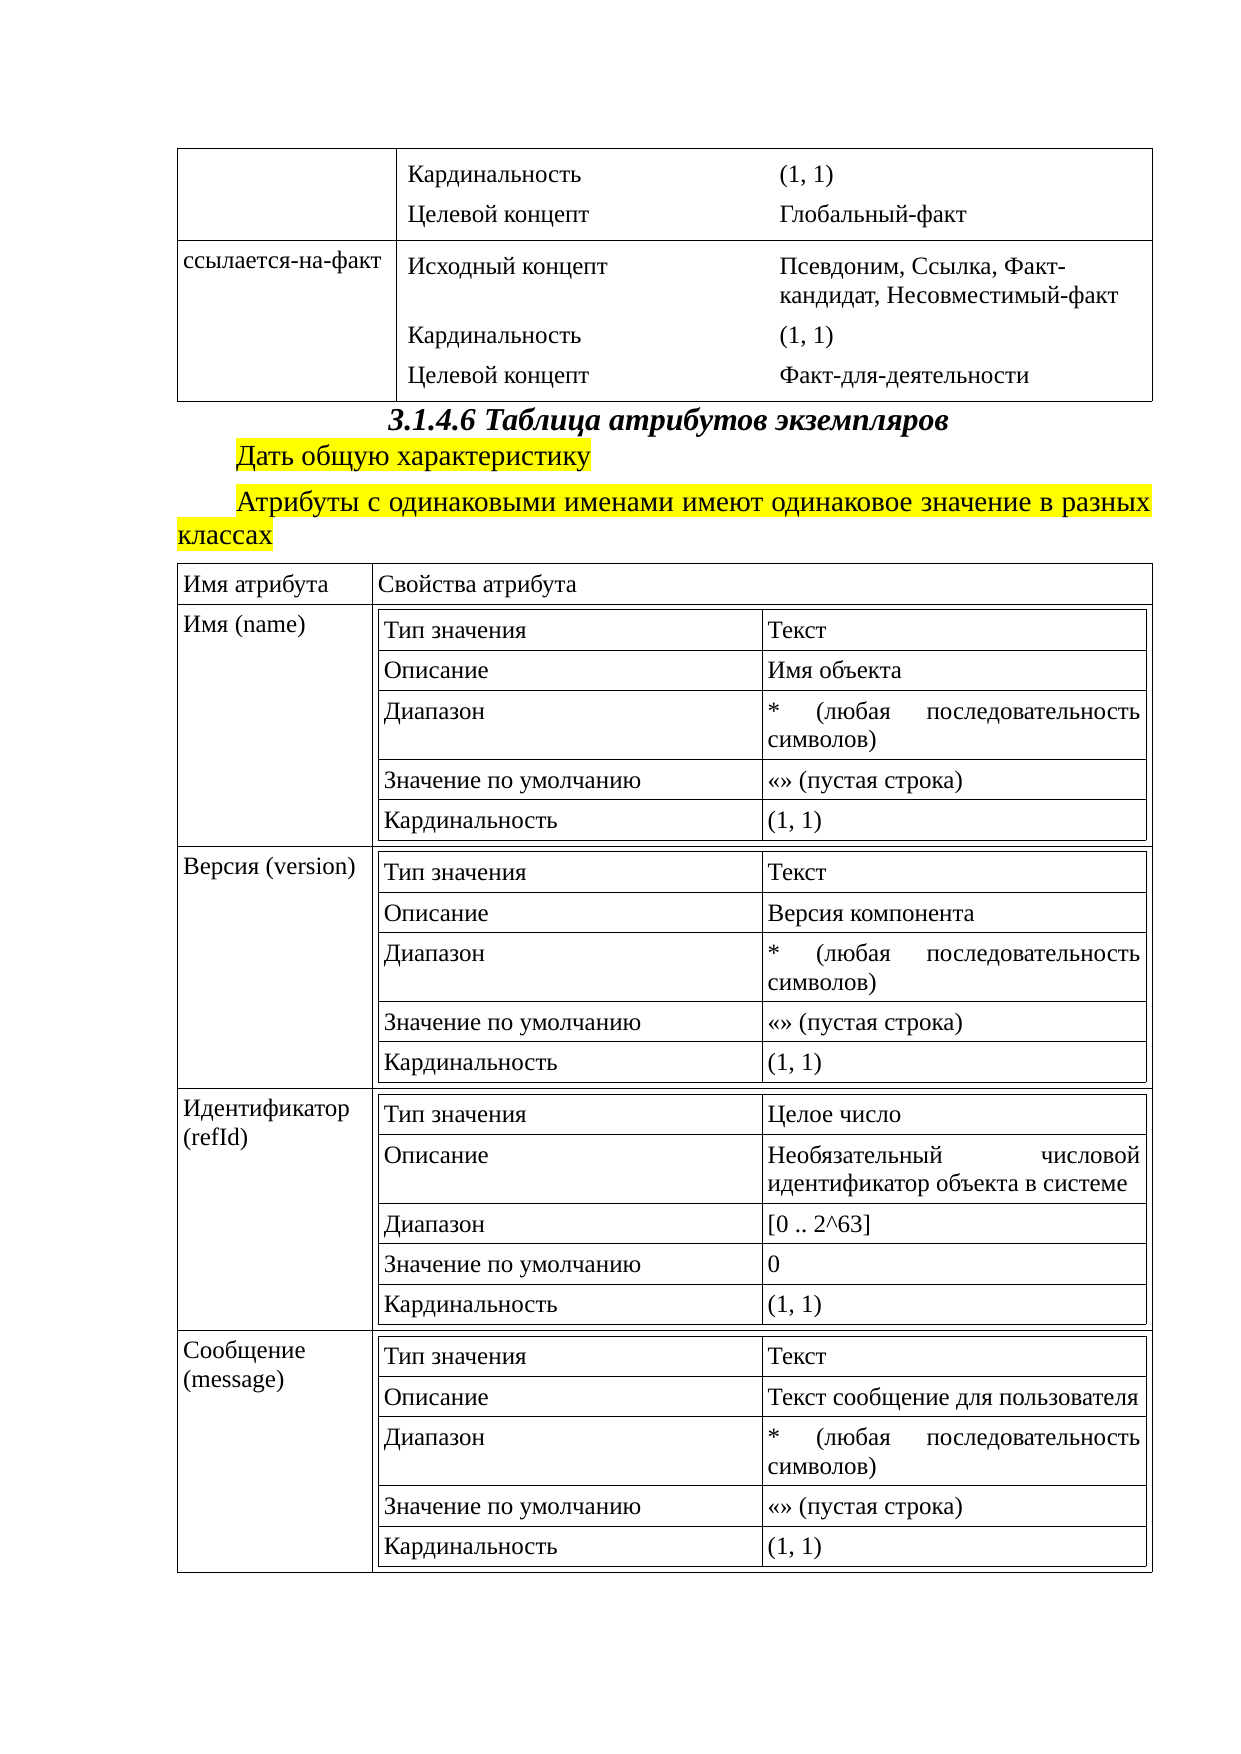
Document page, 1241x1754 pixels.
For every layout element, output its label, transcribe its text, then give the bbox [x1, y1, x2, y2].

table_cell Диапазон [379, 933, 762, 1001]
table_cell ссылается-на-факт [178, 241, 396, 401]
subtitle Таблица атрибутов экземпляров [177, 402, 1152, 438]
table_cell (1, 1) [763, 1042, 1146, 1082]
table_cell Значение по умолчанию [379, 760, 762, 799]
table_cell Идентификатор (refId) [178, 1089, 372, 1330]
table_header Целое число [763, 1095, 1146, 1134]
table_header Текст [763, 1337, 1146, 1376]
table_cell [373, 847, 1152, 1088]
table_cell «» (пустая строка) [763, 1002, 1146, 1041]
table_cell Кардинальность [379, 1285, 762, 1324]
table_cell Диапазон [379, 691, 762, 759]
table_cell Имя объекта [763, 651, 1146, 690]
table_cell Текст сообщение для пользователя [763, 1377, 1146, 1416]
text Дать общую характеристику [177, 438, 1152, 471]
table_header Свойства атрибута [373, 564, 1152, 603]
table_header Тип значения [379, 610, 762, 650]
table_cell Целевой концепт [402, 355, 774, 395]
table_cell [373, 1089, 1152, 1330]
table_cell Факт-для-деятельности [774, 355, 1146, 395]
table_cell Значение по умолчанию [379, 1244, 762, 1283]
table_cell Кардинальность [379, 1042, 762, 1082]
table_cell [373, 1331, 1152, 1572]
table_cell (1, 1) [774, 315, 1146, 355]
table_header Текст [763, 852, 1146, 892]
table_cell Кардинальность [379, 800, 762, 840]
table_cell Глобальный-факт [774, 194, 1146, 234]
table_cell (1, 1) [763, 1527, 1146, 1566]
table_header Псевдоним, Ссылка, Факт-кандидат, Несовместимый-факт [774, 246, 1146, 314]
table_cell Значение по умолчанию [379, 1002, 762, 1041]
table_cell Кардинальность [402, 154, 774, 194]
table_cell Диапазон [379, 1417, 762, 1485]
table_cell * (любая последовательность символов) [763, 933, 1146, 1001]
table_cell [397, 241, 1152, 401]
table_header Тип значения [379, 1337, 762, 1376]
table_cell * (любая последовательность символов) [763, 691, 1146, 759]
table_cell [178, 149, 396, 240]
table_cell «» (пустая строка) [763, 760, 1146, 799]
table_cell Необязательный числовой идентификатор объекта в системе [763, 1135, 1146, 1203]
table_cell Сообщение (message) [178, 1331, 372, 1572]
table_cell 0 [763, 1244, 1146, 1283]
table_cell Описание [379, 893, 762, 932]
table_cell Значение по умолчанию [379, 1486, 762, 1526]
table_cell Имя (name) [178, 605, 372, 846]
table_cell (1, 1) [763, 1285, 1146, 1324]
table_cell Диапазон [379, 1204, 762, 1243]
table_header Имя атрибута [178, 564, 372, 603]
table_cell [0 .. 2^63] [763, 1204, 1146, 1243]
table_cell [397, 149, 1152, 240]
table_cell (1, 1) [774, 154, 1146, 194]
table_cell Описание [379, 1377, 762, 1416]
table_cell Описание [379, 1135, 762, 1203]
table_header Исходный концепт [402, 246, 774, 314]
table_cell Версия (version) [178, 847, 372, 1088]
table_cell [373, 605, 1152, 846]
table_cell Кардинальность [402, 315, 774, 355]
table_cell Версия компонента [763, 893, 1146, 932]
table_cell Целевой концепт [402, 194, 774, 234]
table_cell «» (пустая строка) [763, 1486, 1146, 1526]
table_cell Описание [379, 651, 762, 690]
table_header Тип значения [379, 852, 762, 892]
table_cell * (любая последовательность символов) [763, 1417, 1146, 1485]
text Атрибуты с одинаковыми именами имеют одинаковое значение в разных классах [177, 484, 1152, 551]
table_cell (1, 1) [763, 800, 1146, 840]
table_header Тип значения [379, 1095, 762, 1134]
table_header Текст [763, 610, 1146, 650]
table_cell Кардинальность [379, 1527, 762, 1566]
